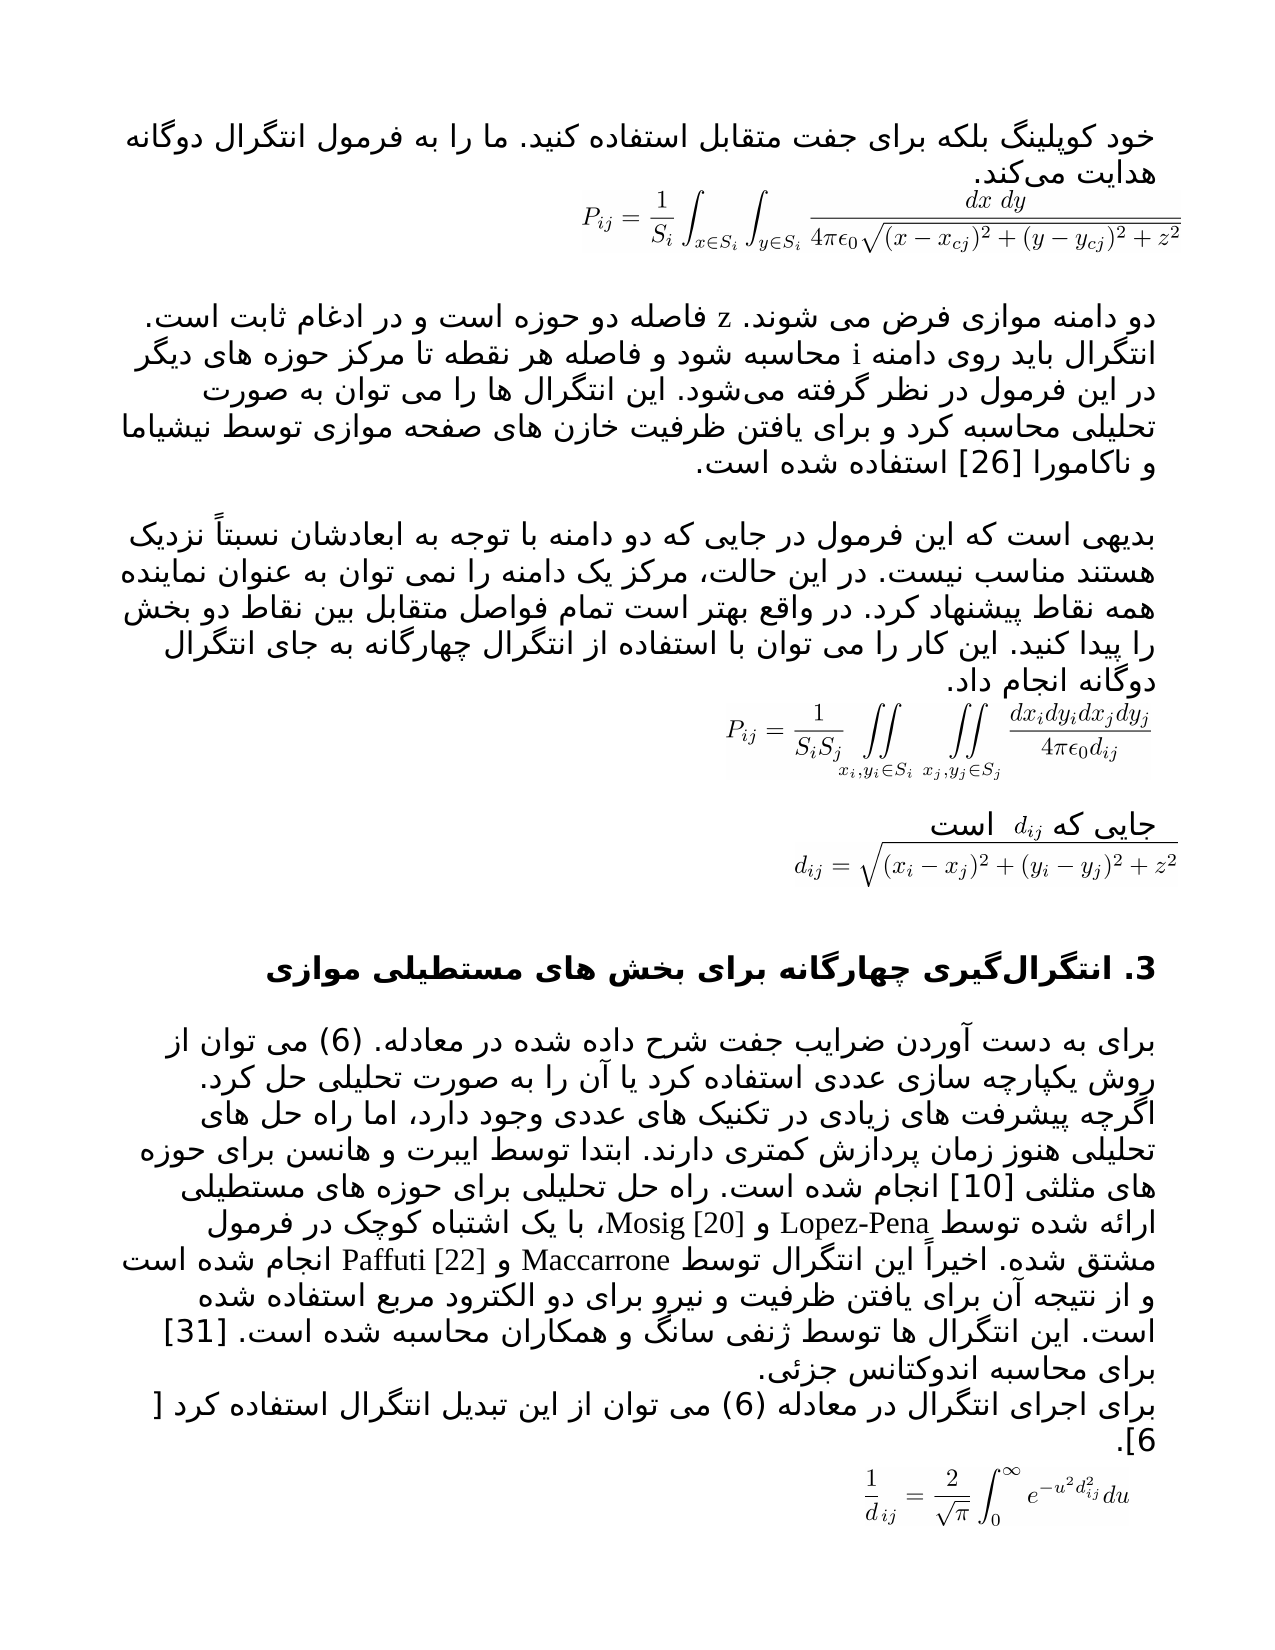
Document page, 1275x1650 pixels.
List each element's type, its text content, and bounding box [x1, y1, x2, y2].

text بدیهی است که این فرمول در جایی که دو دامنه با توجه به ابعادشان نسبتاً نزدیک هستند مناسب نیست. در این حالت، مرکز یک دامنه را نمی توان به عنوان نماینده همه نقاط پیشنهاد کرد. در واقع بهتر است تمام فواصل متقابل بین نقاط دو بخش را پیدا کنید. این کار را می توان با استفاده از انتگرال چهارگانه به جای انتگرال دوگانه انجام داد. [118, 517, 1157, 698]
picture [795, 842, 1178, 887]
text برای به دست آوردن ضرایب جفت شرح داده شده در معادله. (6) می توان از روش یکپارچه سازی عددی استفاده کرد یا آن را به صورت تحلیلی حل کرد. اگرچه پیشرفت های زیادی در تکنیک های عددی وجود دارد، اما راه حل های تحلیلی هنوز زمان پردازش کمتری دارند. ابتدا توسط ایبرت و هانسن برای حوزه های مثلثی [10] انجام شده است. راه حل تحلیلی برای حوزه های مستطیلی ارائه شده توسط Lopez-Pena و Mosig [20]، با یک اشتباه کوچک در فرمول مشتق شده. اخیراً این انتگرال توسط Maccarrone و Paffuti [22] انجام شده است و از نتیجه آن برای یافتن ظرفیت و نیرو برای دو الکترود مربع استفاده شده است. این انتگرال ها توسط ژنفی سانگ و همکاران محاسبه شده است. [31] برای محاسبه اندوکتانس جزئی. [118, 1023, 1157, 1386]
text برای اجرای انتگرال در معادله (6) می توان از این تبدیل انتگرال استفاده کرد [6]. [118, 1386, 1157, 1459]
text دو دامنه موازی فرض می شوند. z فاصله دو حوزه است و در ادغام ثابت است. انتگرال باید روی دامنه i محاسبه شود و فاصله هر نقطه تا مرکز حوزه های دیگر در این فرمول در نظر گرفته می‌شود. این انتگرال ها را می توان به صورت تحلیلی محاسبه کرد و برای یافتن ظرفیت خازن های صفحه موازی توسط نیشیاما و ناکامورا [26] استفاده شده است. [118, 299, 1157, 481]
text 3. انتگرال‌گیری چهارگانه برای بخش های مستطیلی موازی [118, 950, 1157, 987]
text جایی که است [118, 806, 1157, 842]
picture [865, 1467, 1129, 1526]
text خود کوپلینگ بلکه برای جفت متقابل استفاده کنید. ما را به فرمول انتگرال دوگانه هدایت می‌کند. [118, 118, 1157, 191]
picture [726, 703, 1151, 780]
picture [582, 190, 1181, 253]
